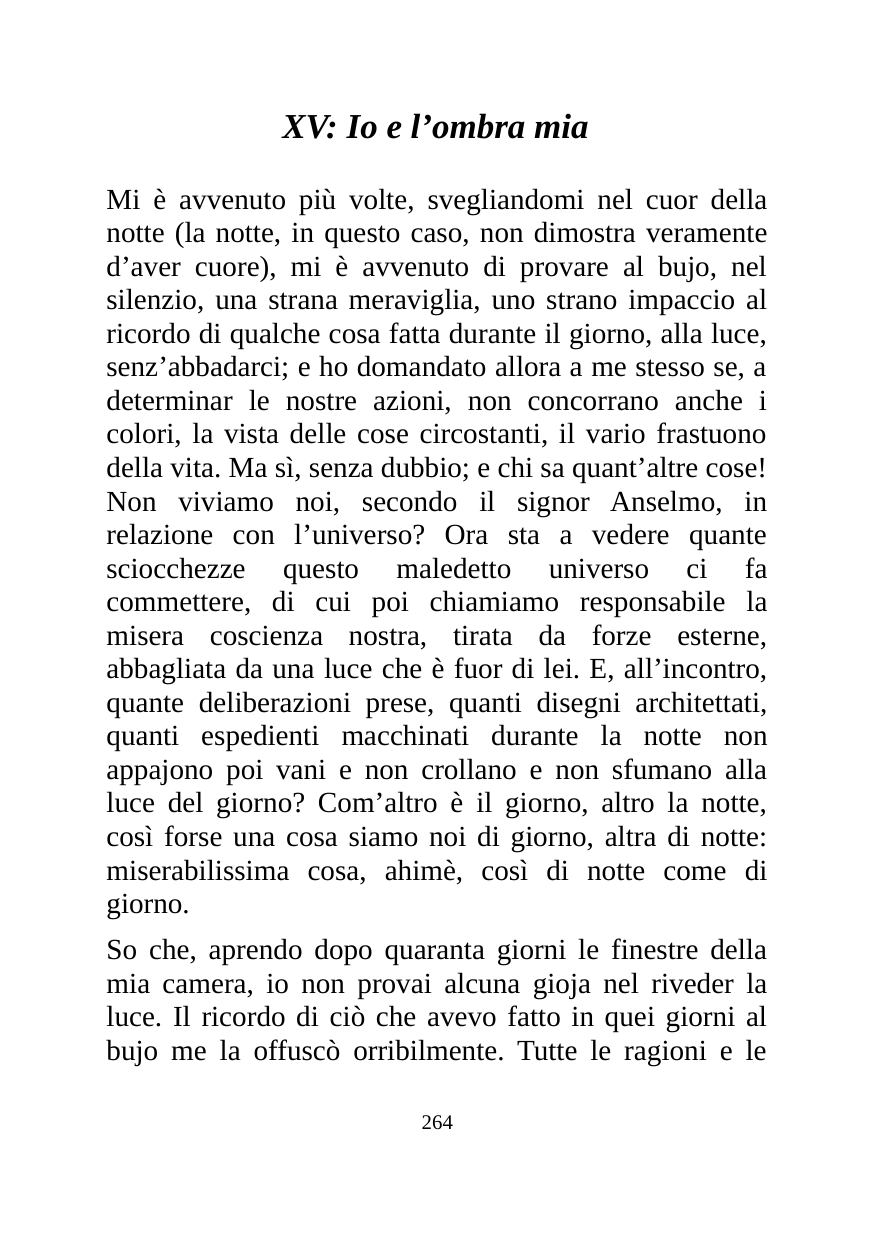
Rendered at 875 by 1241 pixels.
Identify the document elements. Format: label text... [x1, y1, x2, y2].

subtitle XV: Io e l’ombra mia [106, 106, 768, 146]
text Mi è avvenuto più volte, svegliandomi nel cuor della notte (la notte, in questo caso, non dimostra veramente d’aver cuore), mi è avvenuto di provare al bujo, nel silenzio, una strana meraviglia, uno strano impaccio al ricordo di qualche cosa fatta durante il giorno, alla luce, senz’abbadarci; e ho domandato allora a me stesso se, a determinar le nostre azioni, non concorrano anche i colori, la vista delle cose circostanti, il vario frastuono della vita. Ma sì, senza dubbio; e chi sa quant’altre cose! Non viviamo noi, secondo il signor Anselmo, in relazione con l’universo? Ora sta a vedere quante sciocchezze questo maledetto universo ci fa commettere, di cui poi chiamiamo responsabile la misera coscienza nostra, tirata da forze esterne, abbagliata da una luce che è fuor di lei. E, all’incontro, quante deliberazioni prese, quanti disegni architettati, quanti espedienti macchinati durante la notte non appajono poi vani e non crollano e non sfumano alla luce del giorno? Com’altro è il giorno, altro la notte, così forse una cosa siamo noi di giorno, altra di notte: miserabilissima cosa, ahimè, così di notte come di giorno. [106, 182, 768, 920]
text So che, aprendo dopo quaranta giorni le finestre della mia camera, io non provai alcuna gioja nel riveder la luce. Il ricordo di ciò che avevo fatto in quei giorni al bujo me la offuscò orribilmente. Tutte le ragioni e le [106, 932, 768, 1066]
